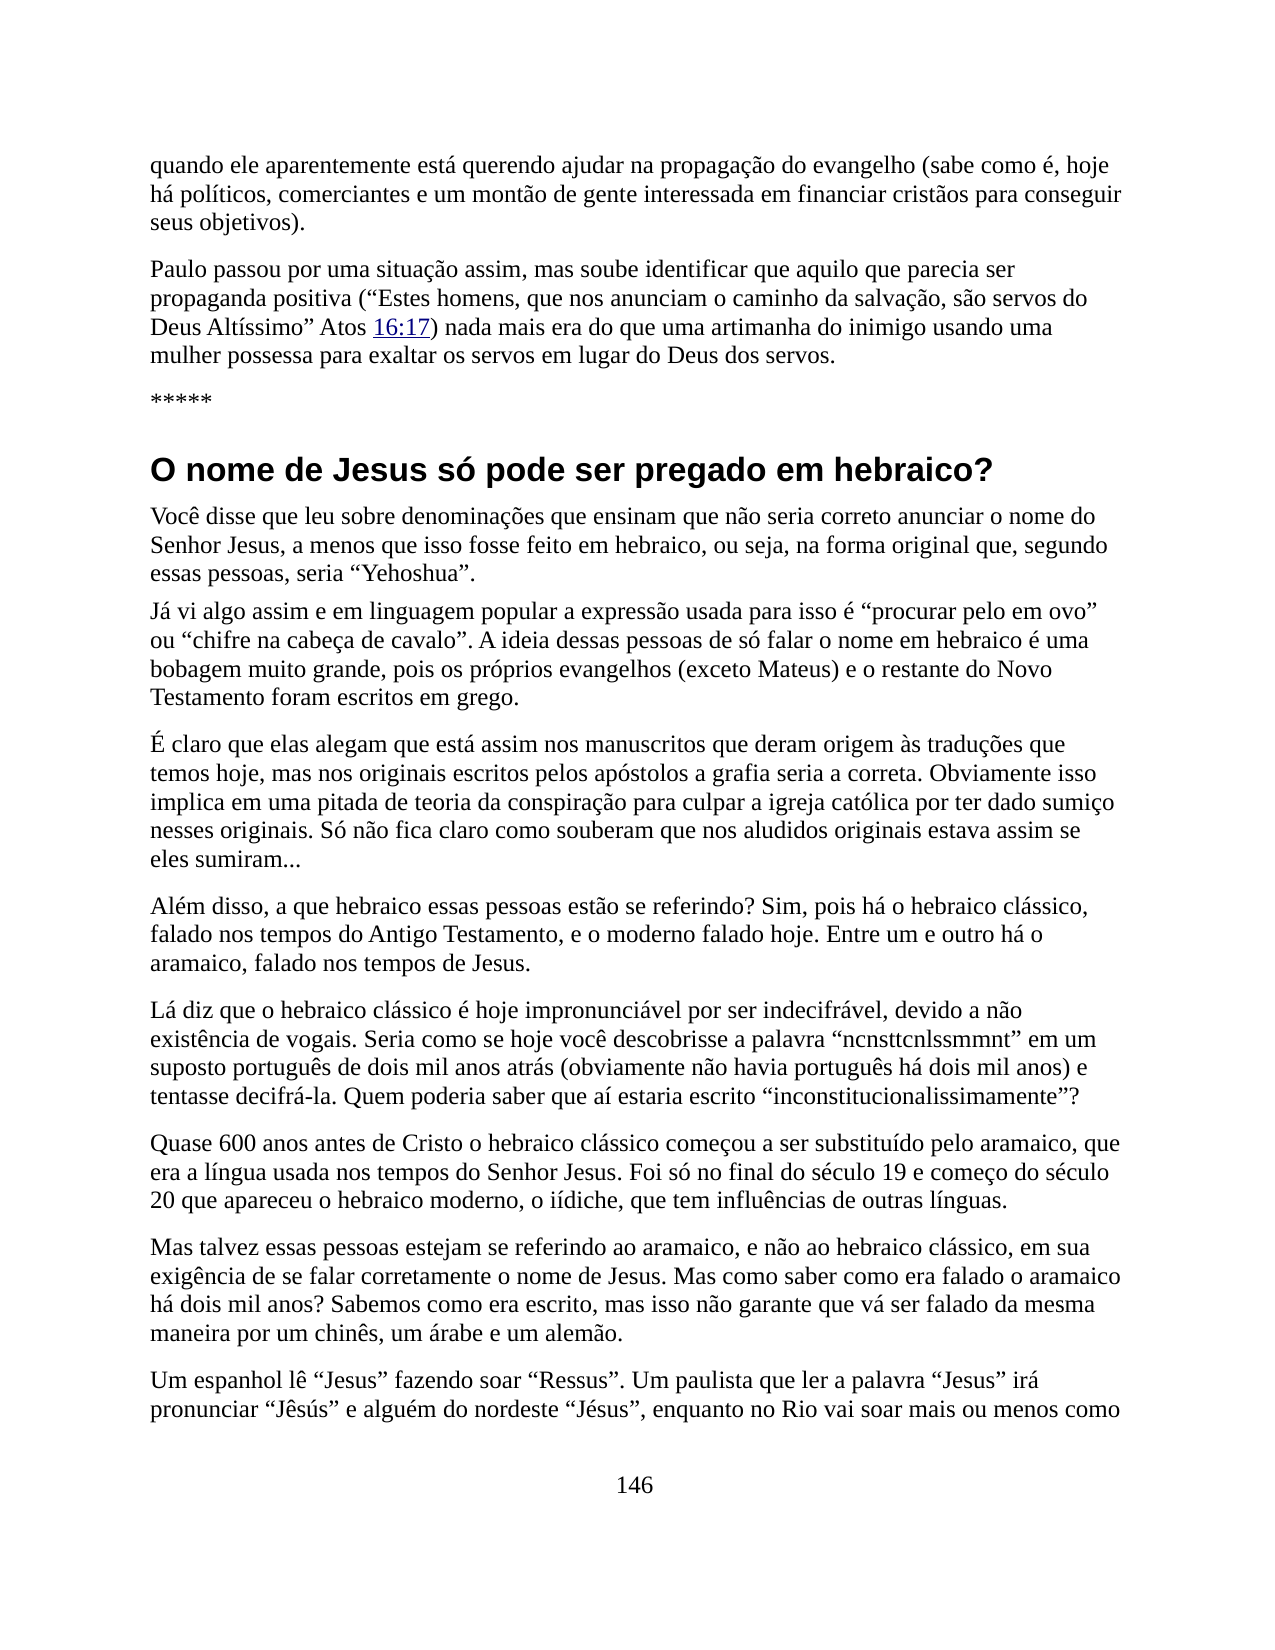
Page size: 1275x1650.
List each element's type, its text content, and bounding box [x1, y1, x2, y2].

text Quase 600 anos antes de Cristo o hebraico clássico começou a ser substituído pelo aramaico, que era a língua usada nos tempos do Senhor Jesus. Foi só no final do século 19 e começo do século 20 que apareceu o hebraico moderno, o iídiche, que tem influências de outras línguas. [150, 1128, 1125, 1214]
text Você disse que leu sobre denominações que ensinam que não seria correto anunciar o nome do Senhor Jesus, a menos que isso fosse feito em hebraico, ou seja, na forma original que, segundo essas pessoas, seria “Yehoshua”. [150, 501, 1125, 587]
text quando ele aparentemente está querendo ajudar na propagação do evangelho (sabe como é, hoje há políticos, comerciantes e um montão de gente interessada em financiar cristãos para conseguir seus objetivos). [150, 150, 1125, 236]
text Além disso, a que hebraico essas pessoas estão se referindo? Sim, pois há o hebraico clássico, falado nos tempos do Antigo Testamento, e o moderno falado hoje. Entre um e outro há o aramaico, falado nos tempos de Jesus. [150, 891, 1125, 977]
text ***** [150, 387, 1125, 416]
text Lá diz que o hebraico clássico é hoje impronunciável por ser indecifrável, devido a não existência de vogais. Seria como se hoje você descobrisse a palavra “ncnsttcnlssmmnt” em um suposto português de dois mil anos atrás (obviamente não havia português há dois mil anos) e tentasse decifrá-la. Quem poderia saber que aí estaria escrito “inconstitucionalissimamente”? [150, 995, 1125, 1110]
text Mas talvez essas pessoas estejam se referindo ao aramaico, e não ao hebraico clássico, em sua exigência de se falar corretamente o nome de Jesus. Mas como saber como era falado o aramaico há dois mil anos? Sabemos como era escrito, mas isso não garante que vá ser falado da mesma maneira por um chinês, um árabe e um alemão. [150, 1232, 1125, 1347]
text Paulo passou por uma situação assim, mas soube identificar que aquilo que parecia ser propaganda positiva (“Estes homens, que nos anunciam o caminho da salvação, são servos do Deus Altíssimo” Atos 16:17) nada mais era do que uma artimanha do inimigo usando uma mulher possessa para exaltar os servos em lugar do Deus dos servos. [150, 254, 1125, 369]
subtitle O nome de Jesus só pode ser pregado em hebraico? [150, 450, 1125, 488]
text Já vi algo assim e em linguagem popular a expressão usada para isso é “procurar pelo em ovo” ou “chifre na cabeça de cavalo”. A ideia dessas pessoas de só falar o nome em hebraico é uma bobagem muito grande, pois os próprios evangelhos (exceto Mateus) e o restante do Novo Testamento foram escritos em grego. [150, 596, 1125, 711]
text Um espanhol lê “Jesus” fazendo soar “Ressus”. Um paulista que ler a palavra “Jesus” irá pronunciar “Jêsús” e alguém do nordeste “Jésus”, enquanto no Rio vai soar mais ou menos como [150, 1365, 1125, 1422]
text É claro que elas alegam que está assim nos manuscritos que deram origem às traduções que temos hoje, mas nos originais escritos pelos apóstolos a grafia seria a correta. Obviamente isso implica em uma pitada de teoria da conspiração para culpar a igreja católica por ter dado sumiço nesses originais. Só não fica claro como souberam que nos aludidos originais estava assim se eles sumiram... [150, 729, 1125, 873]
